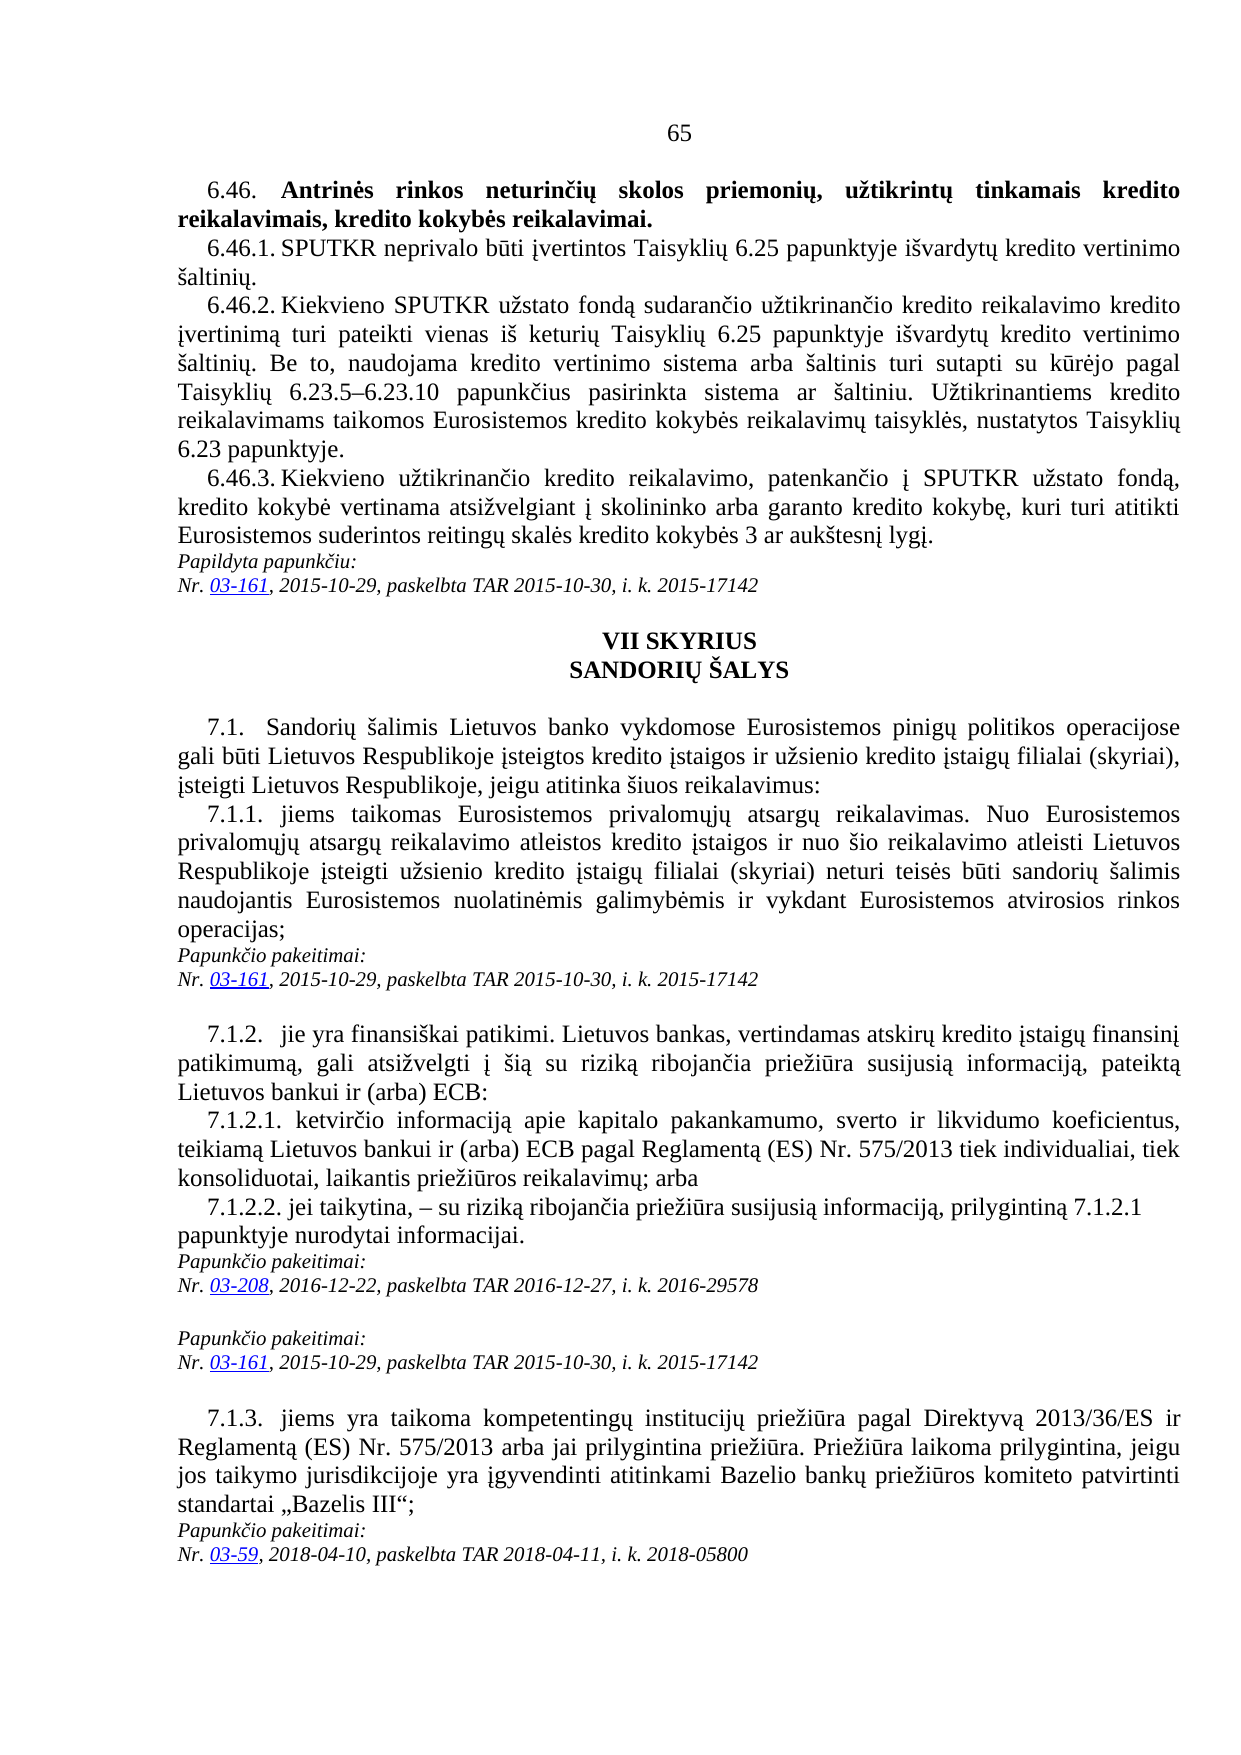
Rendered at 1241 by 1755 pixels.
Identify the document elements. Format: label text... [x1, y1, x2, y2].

text Papunkčio pakeitimai: [177, 1326, 1181, 1350]
text VII SKYRIUS [177, 626, 1181, 655]
text 7.1.2.2. jei taikytina, – su riziką ribojančia priežiūra susijusią informaciją, prilygintiną 7.1.2.1 papunktyje nurodytai informacijai. [177, 1192, 1181, 1249]
text 7.1.1. jiems taikomas Eurosistemos privalomųjų atsargų reikalavimas. Nuo Eurosistemos privalomųjų atsargų reikalavimo atleistos kredito įstaigos ir nuo šio reikalavimo atleisti Lietuvos Respublikoje įsteigti užsienio kredito įstaigų filialai (skyriai) neturi teisės būti sandorių šalimis naudojantis Eurosistemos nuolatinėmis galimybėmis ir vykdant Eurosistemos atvirosios rinkos operacijas; [177, 799, 1181, 942]
text Nr. 03-208, 2016-12-22, paskelbta TAR 2016-12-27, i. k. 2016-29578 [177, 1273, 1181, 1297]
text Papunkčio pakeitimai: [177, 1518, 1181, 1542]
text 7.1. Sandorių šalimis Lietuvos banko vykdomose Eurosistemos pinigų politikos operacijose gali būti Lietuvos Respublikoje įsteigtos kredito įstaigos ir užsienio kredito įstaigų filialai (skyriai), įsteigti Lietuvos Respublikoje, jeigu atitinka šiuos reikalavimus: [177, 712, 1181, 799]
text 7.1.3. jiems yra taikoma kompetentingų institucijų priežiūra pagal Direktyvą 2013/36/ES ir Reglamentą (ES) Nr. 575/2013 arba jai prilygintina priežiūra. Priežiūra laikoma prilygintina, jeigu jos taikymo jurisdikcijoje yra įgyvendinti atitinkami Bazelio bankų priežiūros komiteto patvirtinti standartai „Bazelis III“; [177, 1403, 1181, 1518]
text Nr. 03-161, 2015-10-29, paskelbta TAR 2015-10-30, i. k. 2015-17142 [177, 967, 1181, 991]
text 6.46.3. Kiekvieno užtikrinančio kredito reikalavimo, patenkančio į SPUTKR užstato fondą, kredito kokybė vertinama atsižvelgiant į skolininko arba garanto kredito kokybę, kuri turi atitikti Eurosistemos suderintos reitingų skalės kredito kokybės 3 ar aukštesnį lygį. [177, 463, 1181, 549]
text 6.46.1. SPUTKR neprivalo būti įvertintos Taisyklių 6.25 papunktyje išvardytų kredito vertinimo šaltinių. [177, 233, 1181, 291]
text 6.46. Antrinės rinkos neturinčių skolos priemonių, užtikrintų tinkamais kredito reikalavimais, kredito kokybės reikalavimai. [177, 176, 1181, 233]
text Nr. 03-161, 2015-10-29, paskelbta TAR 2015-10-30, i. k. 2015-17142 [177, 1350, 1181, 1374]
text 7.1.2.1. ketvirčio informaciją apie kapitalo pakankamumo, sverto ir likvidumo koeficientus, teikiamą Lietuvos bankui ir (arba) ECB pagal Reglamentą (ES) Nr. 575/2013 tiek individualiai, tiek konsoliduotai, laikantis priežiūros reikalavimų; arba [177, 1106, 1181, 1192]
text 6.46.2. Kiekvieno SPUTKR užstato fondą sudarančio užtikrinančio kredito reikalavimo kredito įvertinimą turi pateikti vienas iš keturių Taisyklių 6.25 papunktyje išvardytų kredito vertinimo šaltinių. Be to, naudojama kredito vertinimo sistema arba šaltinis turi sutapti su kūrėjo pagal Taisyklių 6.23.5–6.23.10 papunkčius pasirinkta sistema ar šaltiniu. Užtikrinantiems kredito reikalavimams taikomos Eurosistemos kredito kokybės reikalavimų taisyklės, nustatytos Taisyklių 6.23 papunktyje. [177, 291, 1181, 463]
text 7.1.2. jie yra finansiškai patikimi. Lietuvos bankas, vertindamas atskirų kredito įstaigų finansinį patikimumą, gali atsižvelgti į šią su riziką ribojančia priežiūra susijusią informaciją, pateiktą Lietuvos bankui ir (arba) ECB: [177, 1019, 1181, 1106]
text SANDORIŲ ŠALYS [177, 655, 1181, 684]
text Nr. 03-59, 2018-04-10, paskelbta TAR 2018-04-11, i. k. 2018-05800 [177, 1542, 1181, 1566]
text Papunkčio pakeitimai: [177, 942, 1181, 967]
text Papunkčio pakeitimai: [177, 1249, 1181, 1273]
text Nr. 03-161, 2015-10-29, paskelbta TAR 2015-10-30, i. k. 2015-17142 [177, 573, 1181, 597]
text Papildyta papunkčiu: [177, 549, 1181, 573]
